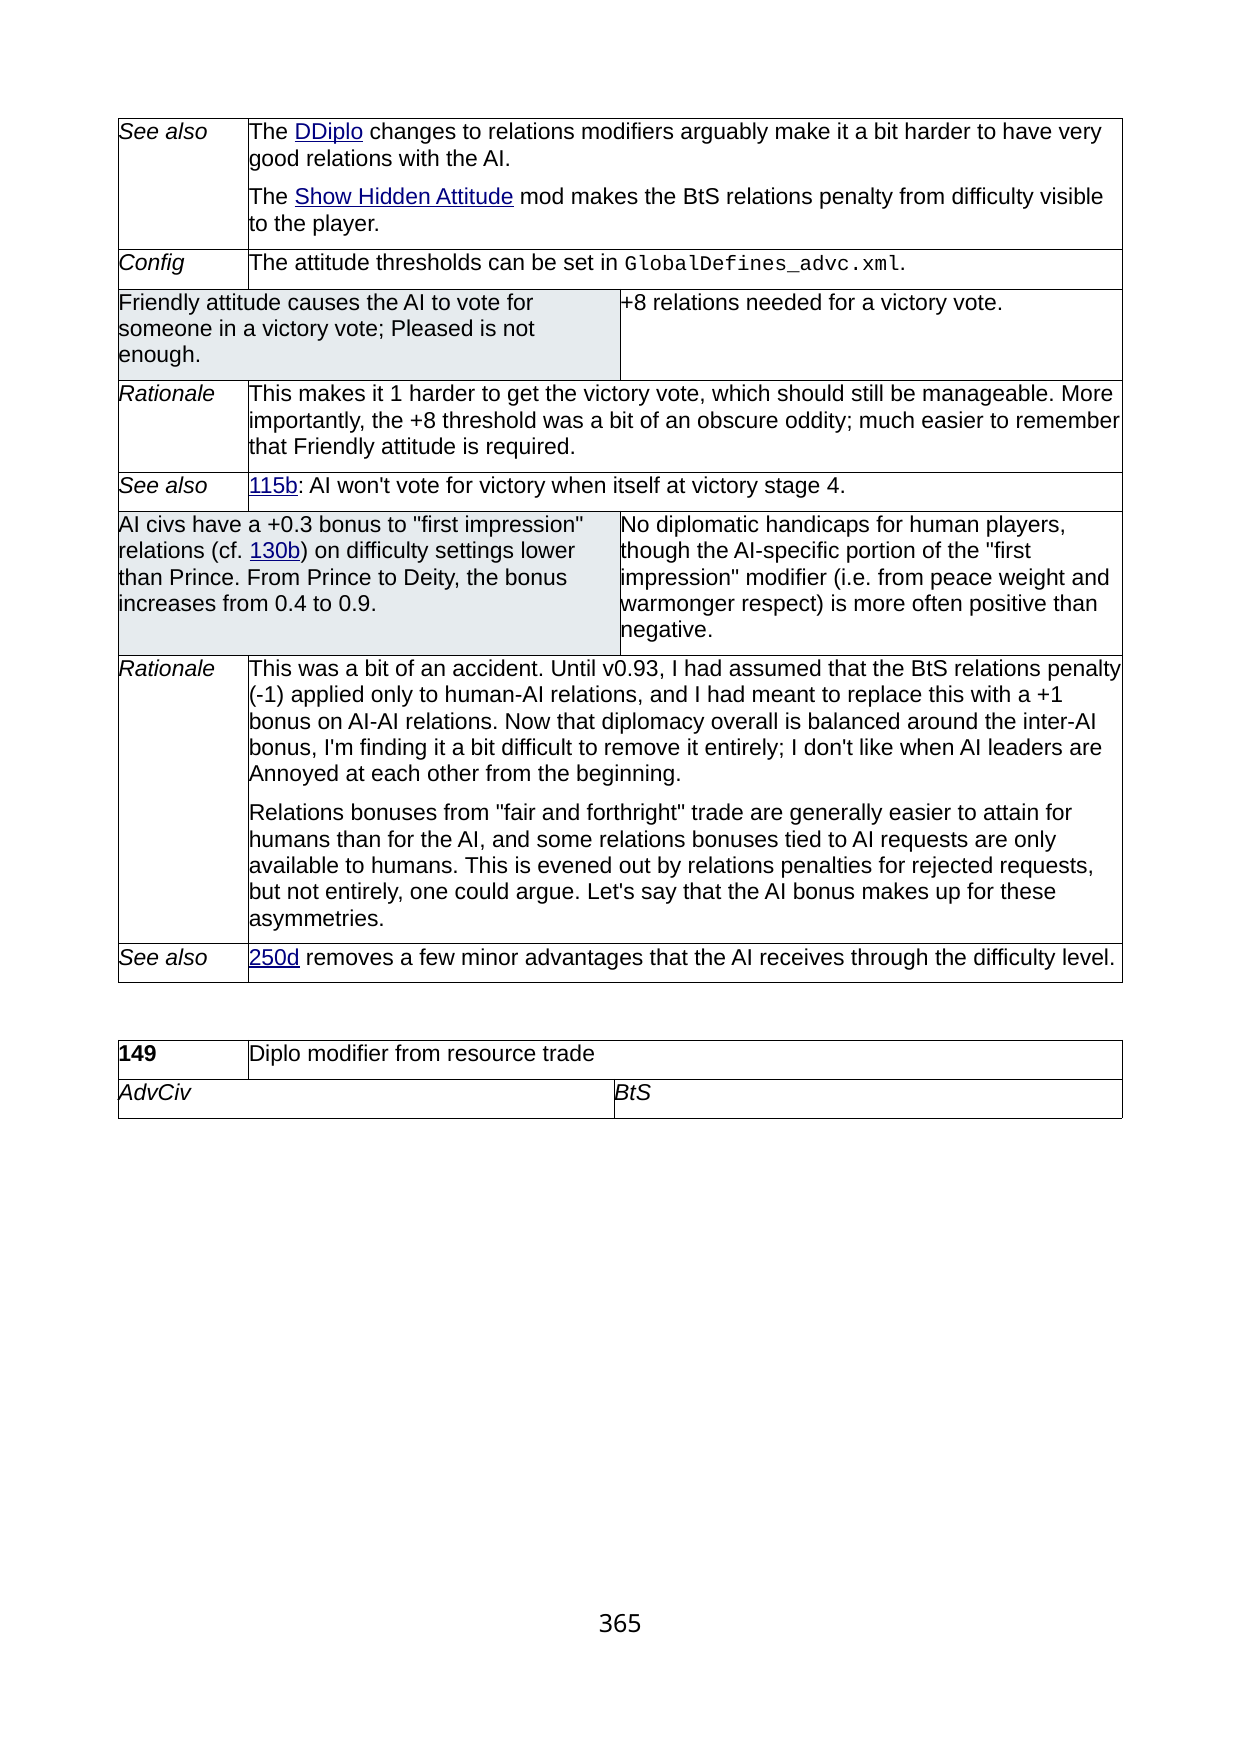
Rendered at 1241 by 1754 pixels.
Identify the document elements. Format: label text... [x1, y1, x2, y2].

table_cell Rationale [119, 656, 248, 943]
table_cell No diplomatic handicaps for human players, though the AI-specific portion of the "first impression" modifier (i.e. from peace weight and warmonger respect) is more often positive than negative. [621, 512, 1122, 655]
table_cell See also [119, 119, 248, 248]
table_cell See also [119, 944, 248, 982]
table_cell Friendly attitude causes the AI to vote for someone in a victory vote; Pleased is not enough. [119, 290, 620, 380]
table_cell The DDiplo changes to relations modifiers arguably make it a bit harder to have very good relations with the AI. The Show Hidden Attitude mod makes the BtS relations penalty from difficulty visible to the player. [249, 119, 1122, 248]
table_cell This makes it 1 harder to get the victory vote, which should still be manageable. More importantly, the +8 threshold was a bit of an obscure oddity; much easier to remember that Friendly attitude is required. [249, 381, 1122, 472]
table_cell The attitude thresholds can be set in GlobalDefines_advc.xml. [249, 250, 1122, 289]
table_cell +8 relations needed for a victory vote. [621, 290, 1122, 380]
table_cell 250d removes a few minor advantages that the AI receives through the difficulty level. [249, 944, 1122, 982]
table_cell 115b: AI won't vote for victory when itself at victory stage 4. [249, 473, 1122, 511]
table_header Diplo modifier from resource trade [249, 1041, 1122, 1079]
table_cell AdvCiv [119, 1080, 614, 1117]
table_cell BtS [615, 1080, 1122, 1117]
table_cell This was a bit of an accident. Until v0.93, I had assumed that the BtS relations penalty (-1) applied only to human-AI relations, and I had meant to replace this with a +1 bonus on AI-AI relations. Now that diplomacy overall is balanced around the inter-AI bonus, I'm finding it a bit difficult to remove it entirely; I don't like when AI leaders are Annoyed at each other from the beginning. Relations bonuses from "fair and forthright" trade are generally easier to attain for humans than for the AI, and some relations bonuses tied to AI requests are only available to humans. This is evened out by relations penalties for rejected requests, but not entirely, one could argue. Let's say that the AI bonus makes up for these asymmetries. [249, 656, 1122, 943]
table_cell Config [119, 250, 248, 289]
table_cell Rationale [119, 381, 248, 472]
table_header 149 [119, 1041, 248, 1079]
table_cell See also [119, 473, 248, 511]
table_cell AI civs have a +0.3 bonus to "first impression" relations (cf. 130b) on difficulty settings lower than Prince. From Prince to Deity, the bonus increases from 0.4 to 0.9. [119, 512, 620, 655]
